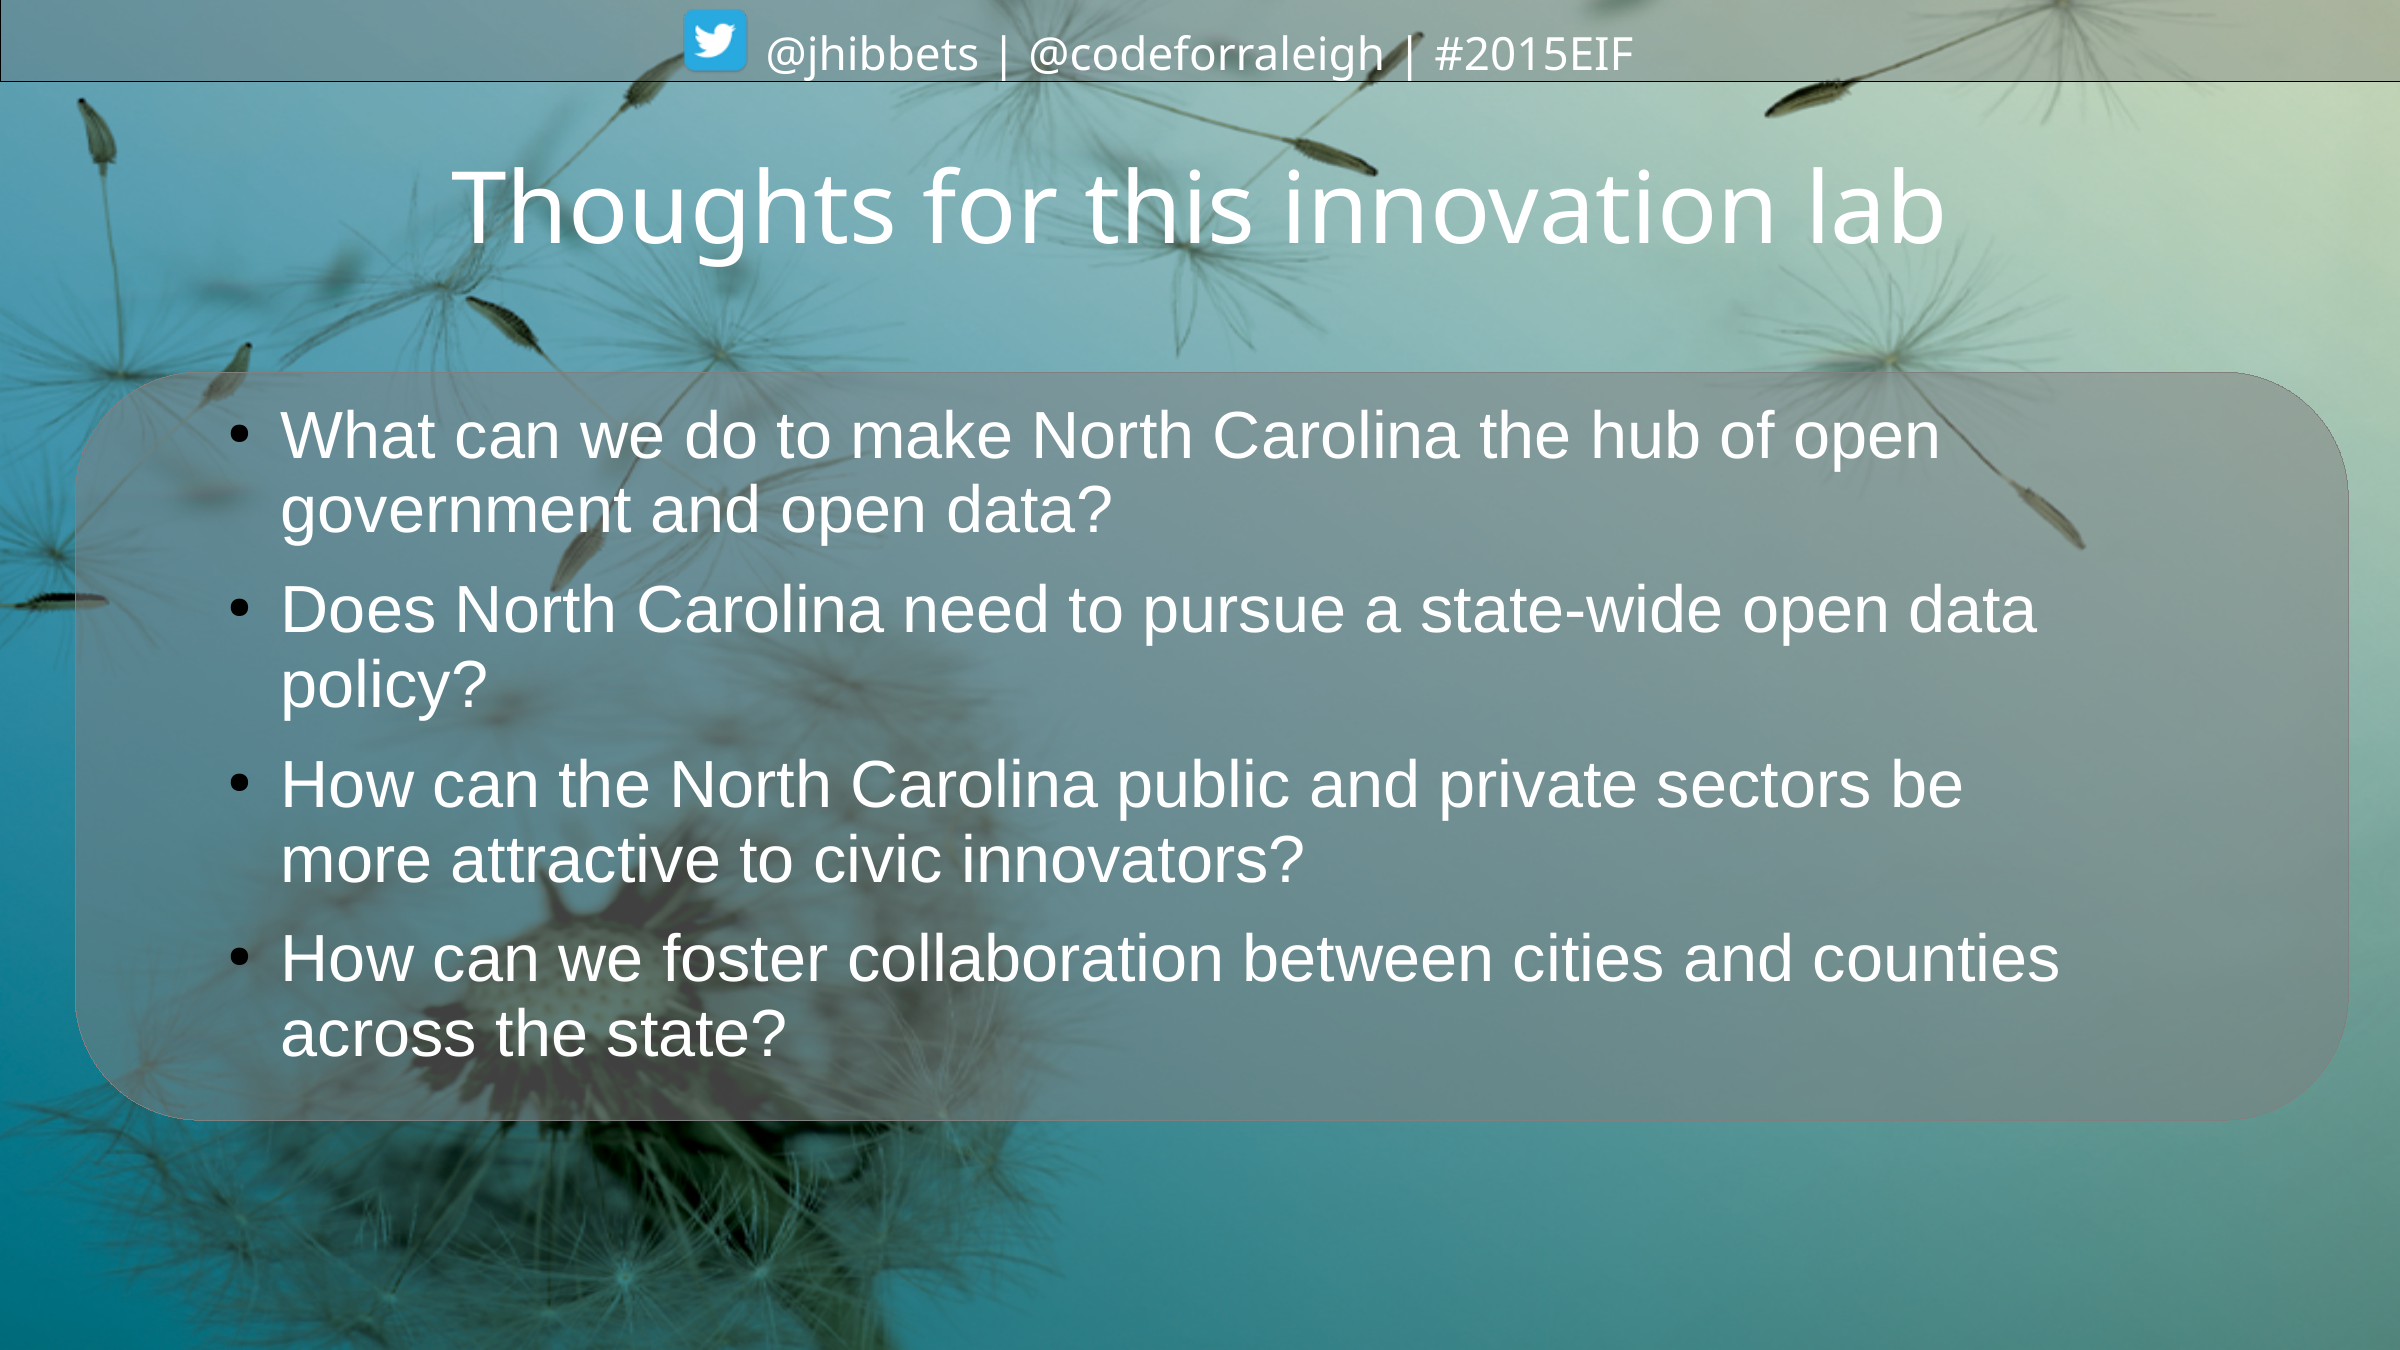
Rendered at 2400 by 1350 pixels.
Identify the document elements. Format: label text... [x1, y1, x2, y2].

list What can we do to make North Carolina the hub of open government and open data? Does North Carolina need to pursue a state-wide open data policy? How can the North Carolina public and private sectors be more attractive to civic innovators? How can we foster collaboration between cities and counties across the state? [210, 397, 2071, 1071]
picture [682, 8, 750, 75]
text_box [75, 372, 2349, 1121]
picture [0, 82, 2400, 1350]
title Thoughts for this innovation lab [120, 83, 2281, 327]
